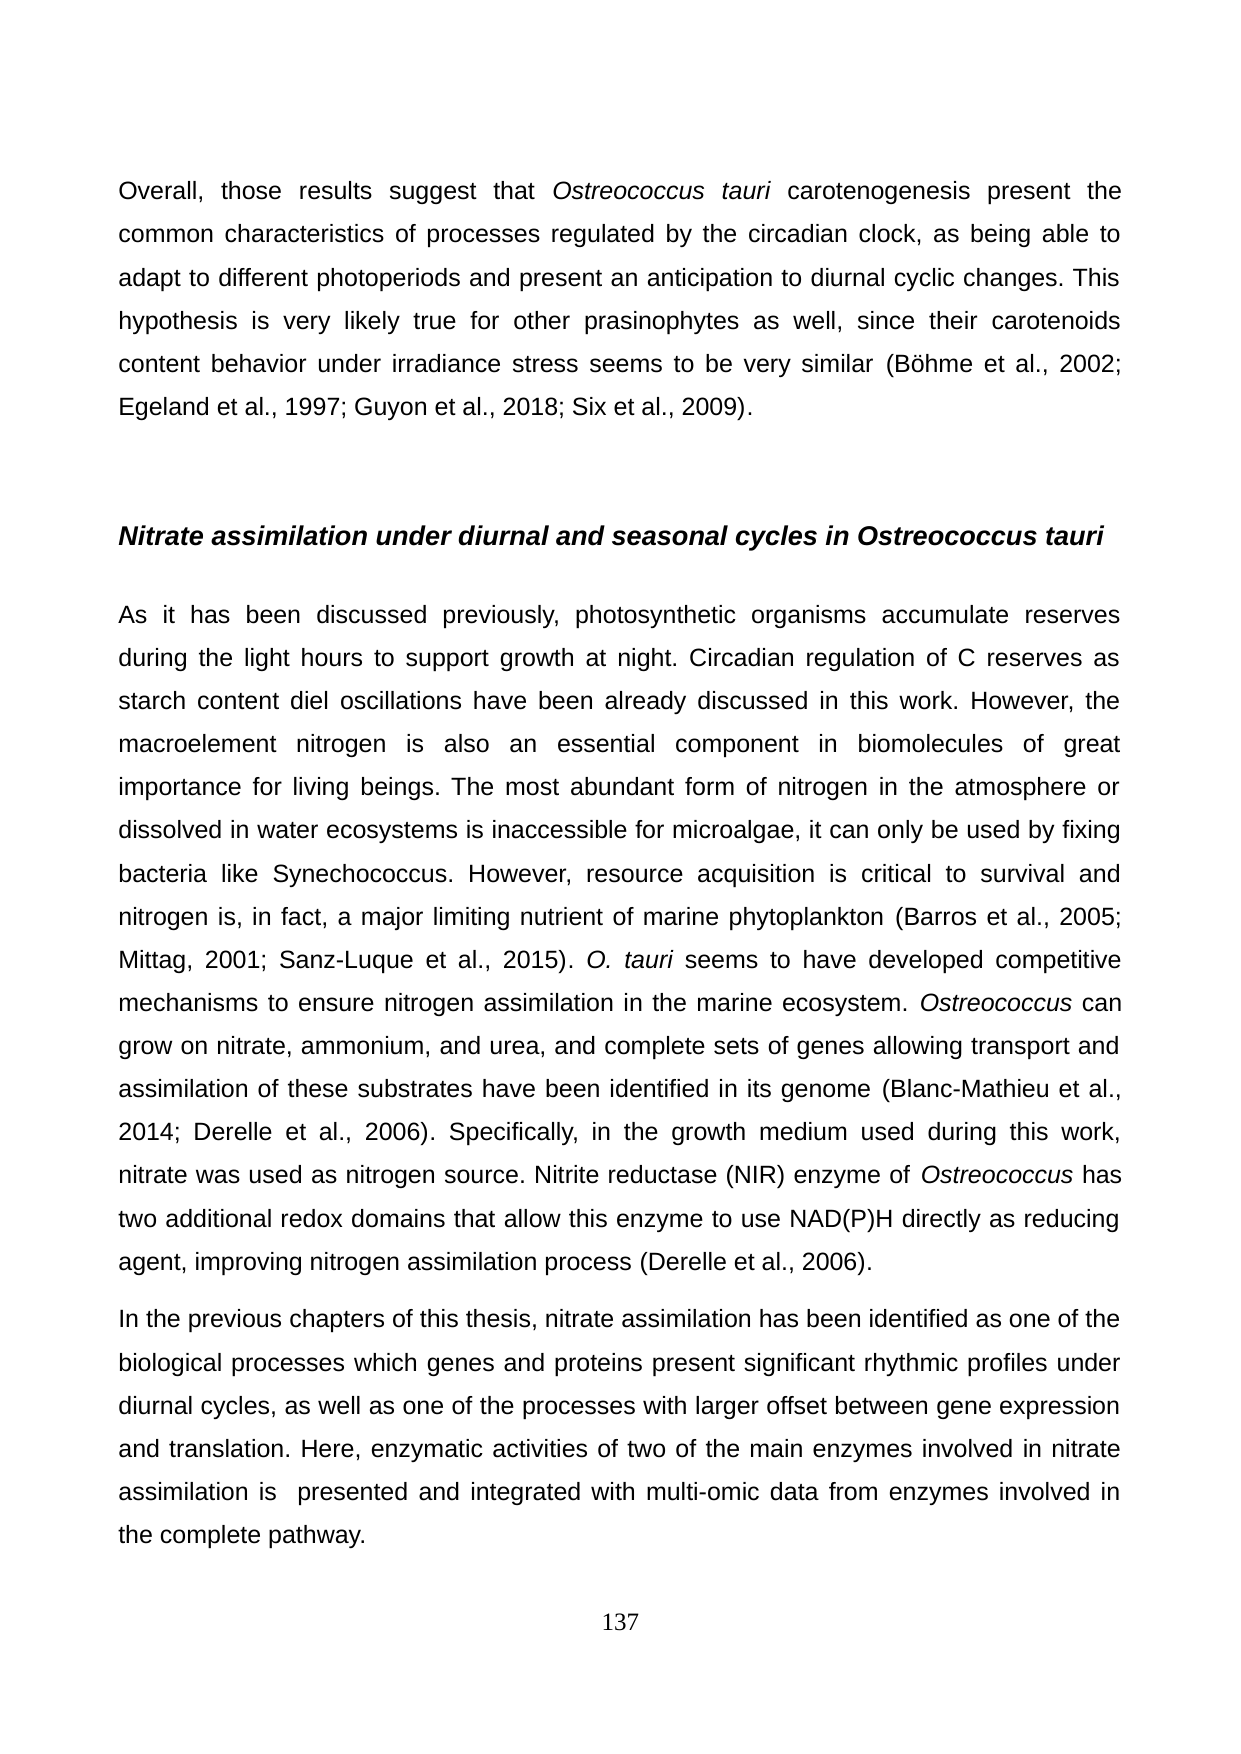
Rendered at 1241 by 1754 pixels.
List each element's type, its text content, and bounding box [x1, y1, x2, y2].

subtitle Nitrate assimilation under diurnal and seasonal cycles in Ostreococcus tauri [118, 520, 1122, 551]
text As it has been discussed previously, photosynthetic organisms accumulate reserves during the light hours to support growth at night. Circadian regulation of C reserves as starch content diel oscillations have been already discussed in this work. However, the macroelement nitrogen is also an essential component in biomolecules of great importance for living beings. The most abundant form of nitrogen in the atmosphere or dissolved in water ecosystems is inaccessible for microalgae, it can only be used by fixing bacteria like Synechococcus. However, resource acquisition is critical to survival and nitrogen is, in fact, a major limiting nutrient of marine phytoplankton (Barros et al., 2005; Mittag, 2001; Sanz-Luque et al., 2015)⁠. O. tauri seems to have developed competitive mechanisms to ensure nitrogen assimilation in the marine ecosystem. Ostreococcus can grow on nitrate, ammonium, and urea, and complete sets of genes allowing transport and assimilation of these substrates have been identified in its genome (Blanc-Mathieu et al., 2014; Derelle et al., 2006)⁠. Specifically, in the growth medium used during this work, nitrate was used as nitrogen source. Nitrite reductase (NIR) enzyme of Ostreococcus has two additional redox domains that allow this enzyme to use NAD(P)H directly as reducing agent, improving nitrogen assimilation process (Derelle et al., 2006)⁠. [118, 600, 1122, 1275]
text Overall, those results suggest that Ostreococcus tauri carotenogenesis present the common characteristics of processes regulated by the circadian clock, as being able to adapt to different photoperiods and present an anticipation to diurnal cyclic changes. This hypothesis is very likely true for other prasinophytes as well, since their carotenoids content behavior under irradiance stress seems to be very similar (Böhme et al., 2002; Egeland et al., 1997; Guyon et al., 2018; Six et al., 2009)⁠. [118, 176, 1122, 421]
text In the previous chapters of this thesis, nitrate assimilation has been identified as one of the biological processes which genes and proteins present significant rhythmic profiles under diurnal cycles, as well as one of the processes with larger offset between gene expression and translation. Here, enzymatic activities of two of the main enzymes involved in nitrate assimilation is presented and integrated with multi-omic data from enzymes involved in the complete pathway. [118, 1304, 1122, 1549]
